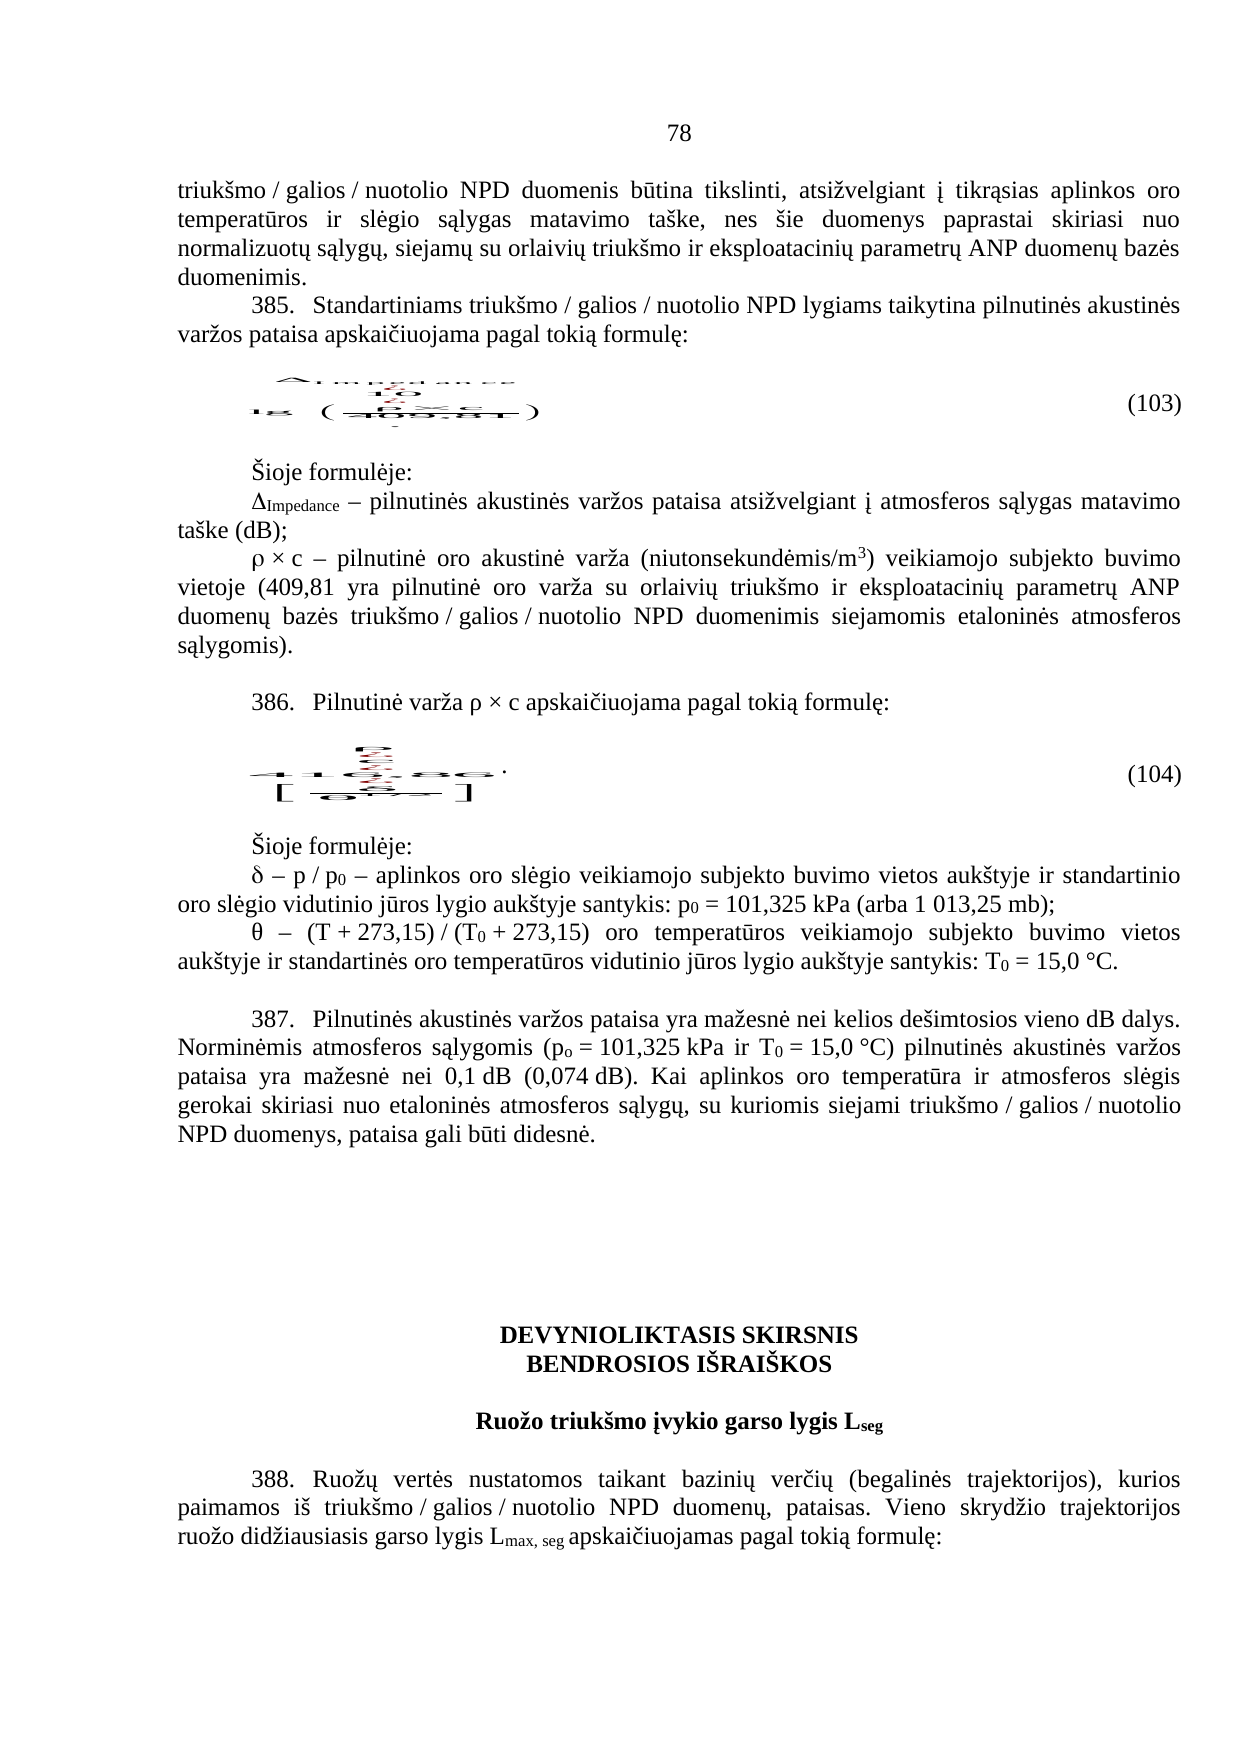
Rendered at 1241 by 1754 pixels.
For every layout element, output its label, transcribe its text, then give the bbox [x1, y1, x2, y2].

text 388. Ruožų vertės nustatomos taikant bazinių verčių (begalinės trajektorijos), kurios paimamos iš triukšmo / galios / nuotolio NPD duomenų, pataisas. Vieno skrydžio trajektorijos ruožo didžiausiasis garso lygis Lmax, seg apskaičiuojamas pagal tokią formulę: [177, 1464, 1181, 1550]
table_header 104 [1136, 745, 1173, 802]
table_header ( [1128, 377, 1136, 428]
text BENDROSIOS IŠRAIŠKOS [177, 1349, 1181, 1377]
table_header . [177, 745, 1127, 802]
table_header [177, 377, 1127, 428]
text  × c – pilnutinė oro akustinė varža (niutonsekundėmis/m3) veikiamojo subjekto buvimo vietoje (409,81 yra pilnutinė oro varža su orlaivių triukšmo ir eksploatacinių parametrų ANP duomenų bazės triukšmo / galios / nuotolio NPD duomenimis siejamomis etaloninės atmosferos sąlygomis). [177, 543, 1181, 658]
text  – p / p0 – aplinkos oro slėgio veikiamojo subjekto buvimo vietos aukštyje ir standartinio oro slėgio vidutinio jūros lygio aukštyje santykis: p0 = 101,325 kPa (arba 1 013,25 mb); [177, 860, 1181, 917]
table_header 103 [1136, 377, 1173, 428]
text 385. Standartiniams triukšmo / galios / nuotolio NPD lygiams taikytina pilnutinės akustinės varžos pataisa apskaičiuojama pagal tokią formulę: [177, 291, 1181, 348]
table_header ( [1128, 745, 1136, 802]
text θ – (T + 273,15) / (T0 + 273,15) oro temperatūros veikiamojo subjekto buvimo vietos aukštyje ir standartinės oro temperatūros vidutinio jūros lygio aukštyje santykis: T0 = 15,0 °C. [177, 917, 1181, 975]
text Impedance – pilnutinės akustinės varžos pataisa atsižvelgiant į atmosferos sąlygas matavimo taške (dB); [177, 486, 1181, 543]
text triukšmo / galios / nuotolio NPD duomenis būtina tikslinti, atsižvelgiant į tikrąsias aplinkos oro temperatūros ir slėgio sąlygas matavimo taške, nes šie duomenys paprastai skiriasi nuo normalizuotų sąlygų, siejamų su orlaivių triukšmo ir eksploatacinių parametrų ANP duomenų bazės duomenimis. [177, 176, 1181, 291]
text DEVYNIOLIKTASIS SKIRSNIS [177, 1320, 1181, 1349]
text 386. Pilnutinė varža ρ × c apskaičiuojama pagal tokią formulę: [177, 687, 1181, 716]
text 387. Pilnutinės akustinės varžos pataisa yra mažesnė nei kelios dešimtosios vieno dB dalys. Norminėmis atmosferos sąlygomis (po = 101,325 kPa ir T0 = 15,0 °C) pilnutinės akustinės varžos pataisa yra mažesnė nei 0,1 dB (0,074 dB). Kai aplinkos oro temperatūra ir atmosferos slėgis gerokai skiriasi nuo etaloninės atmosferos sąlygų, su kuriomis siejami triukšmo / galios / nuotolio NPD duomenys, pataisa gali būti didesnė. [177, 1004, 1181, 1147]
table_header ) [1173, 377, 1186, 428]
text Šioje formulėje: [177, 457, 1181, 486]
text Šioje formulėje: [177, 831, 1181, 860]
table_header ) [1173, 745, 1186, 802]
text Ruožo triukšmo įvykio garso lygis Lseg [177, 1406, 1181, 1435]
